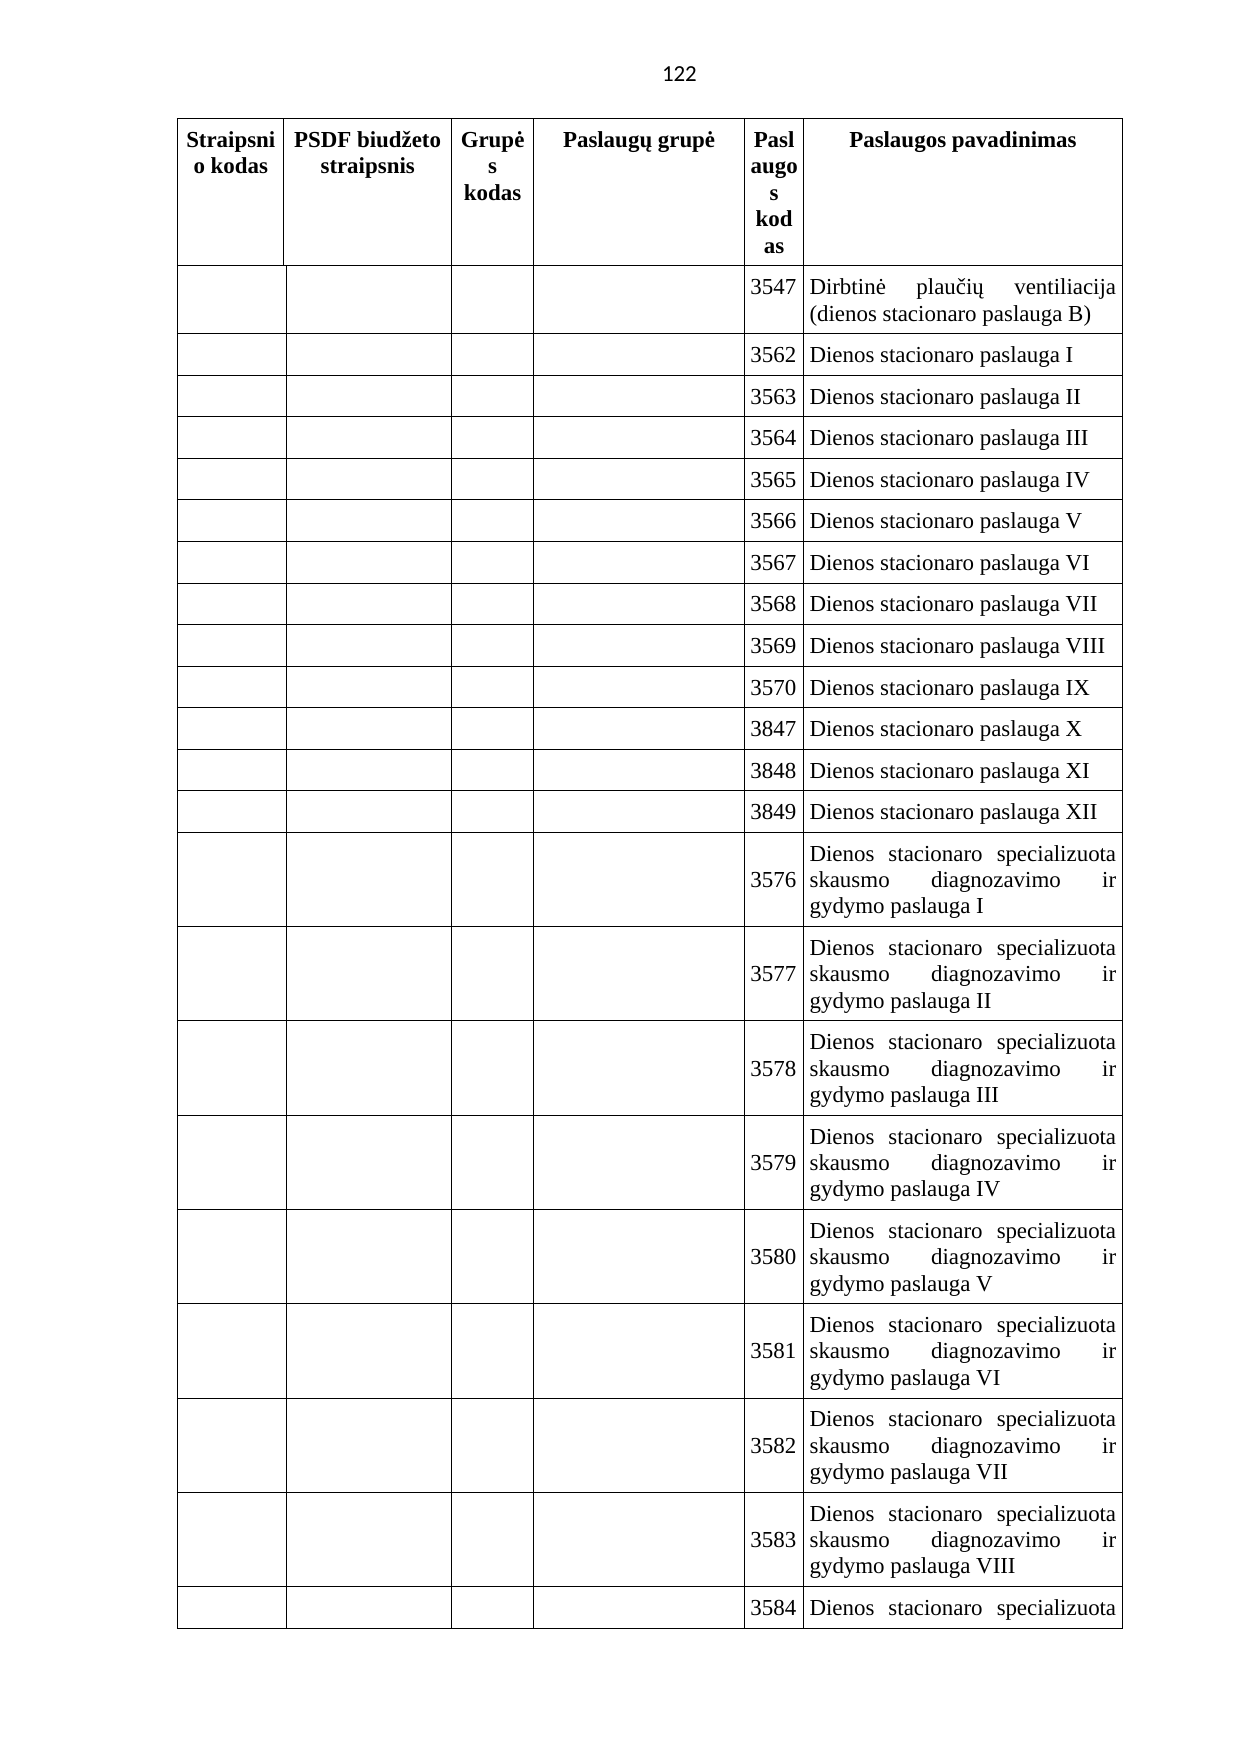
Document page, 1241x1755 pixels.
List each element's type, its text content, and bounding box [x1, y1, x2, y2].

table_cell Dienos stacionaro paslauga VIII [804, 625, 1122, 666]
table_cell Dienos stacionaro paslauga IV [804, 459, 1122, 499]
table_cell [287, 266, 451, 333]
table_cell [534, 1587, 744, 1627]
table_cell [178, 459, 286, 499]
table_cell [178, 584, 286, 624]
table_cell [534, 1210, 744, 1303]
table_cell [534, 927, 744, 1020]
table_cell [452, 584, 533, 624]
table_cell [178, 500, 286, 541]
table_cell [287, 1116, 451, 1209]
table_cell [287, 334, 451, 374]
table_cell [287, 791, 451, 832]
table_cell Dienos stacionaro specializuota skausmo diagnozavimo ir gydymo paslauga VIII [804, 1493, 1122, 1586]
table_cell [534, 1493, 744, 1586]
table_cell 3568 [745, 584, 803, 624]
table_cell Dienos stacionaro paslauga VI [804, 542, 1122, 582]
table_cell [178, 667, 286, 707]
table_cell Dienos stacionaro specializuota skausmo diagnozavimo ir gydymo paslauga I [804, 833, 1122, 926]
table_cell 3565 [745, 459, 803, 499]
table_cell [534, 459, 744, 499]
table_cell [534, 1116, 744, 1209]
table_cell [287, 584, 451, 624]
table_cell [287, 625, 451, 666]
table_cell [178, 266, 286, 333]
table_cell [534, 1304, 744, 1397]
table_header Grupės kodas [452, 119, 533, 265]
table_cell [287, 417, 451, 458]
table_cell [534, 334, 744, 374]
table_header Straipsnio kodas [178, 119, 283, 265]
table_cell [178, 791, 286, 832]
table_cell [534, 1021, 744, 1114]
table_cell 3580 [745, 1210, 803, 1303]
table_cell [534, 791, 744, 832]
table_header PSDF biudžeto straipsnis [284, 119, 451, 265]
table_cell [452, 266, 533, 333]
table_cell [178, 1210, 286, 1303]
table_cell 3567 [745, 542, 803, 582]
table_cell 3562 [745, 334, 803, 374]
table_cell 3570 [745, 667, 803, 707]
table_header Paslaugos pavadinimas [804, 119, 1122, 265]
table_cell [452, 1116, 533, 1209]
table_cell 3848 [745, 750, 803, 790]
table_cell [452, 334, 533, 374]
table_cell [178, 542, 286, 582]
table_cell Dienos stacionaro paslauga V [804, 500, 1122, 541]
table_cell Dienos stacionaro specializuota skausmo diagnozavimo ir gydymo paslauga IV [804, 1116, 1122, 1209]
table_cell [534, 500, 744, 541]
table_cell [287, 1210, 451, 1303]
table_cell [178, 833, 286, 926]
table_cell [452, 708, 533, 749]
table_cell [178, 1116, 286, 1209]
table_cell [452, 459, 533, 499]
table_cell Dienos stacionaro specializuota [804, 1587, 1122, 1627]
table_cell [452, 667, 533, 707]
table_cell 3576 [745, 833, 803, 926]
table_cell Dienos stacionaro specializuota skausmo diagnozavimo ir gydymo paslauga II [804, 927, 1122, 1020]
table_cell Dienos stacionaro specializuota skausmo diagnozavimo ir gydymo paslauga III [804, 1021, 1122, 1114]
table_cell [452, 833, 533, 926]
table_cell [452, 542, 533, 582]
table_cell [452, 417, 533, 458]
table_cell Dienos stacionaro paslauga XI [804, 750, 1122, 790]
table_cell [287, 1493, 451, 1586]
table_cell [178, 1021, 286, 1114]
table_cell 3563 [745, 376, 803, 416]
table_cell [287, 459, 451, 499]
table_cell [287, 500, 451, 541]
table_cell Dienos stacionaro paslauga III [804, 417, 1122, 458]
table_cell [178, 1304, 286, 1397]
table_cell [452, 791, 533, 832]
table_cell 3847 [745, 708, 803, 749]
table_cell [452, 625, 533, 666]
table_cell Dienos stacionaro paslauga VII [804, 584, 1122, 624]
table_cell [534, 542, 744, 582]
table_cell [287, 1304, 451, 1397]
table_cell Dienos stacionaro paslauga X [804, 708, 1122, 749]
table_cell 3582 [745, 1399, 803, 1492]
table_cell 3584 [745, 1587, 803, 1627]
table_cell 3577 [745, 927, 803, 1020]
table_cell [178, 417, 286, 458]
table_cell [178, 625, 286, 666]
table_cell 3547 [745, 266, 803, 333]
table_cell [452, 376, 533, 416]
table_cell [178, 1399, 286, 1492]
table_cell [178, 1587, 286, 1627]
table_cell [287, 376, 451, 416]
table_cell [452, 1210, 533, 1303]
table_cell [178, 334, 286, 374]
table_cell [534, 417, 744, 458]
table_cell [534, 833, 744, 926]
table_cell 3579 [745, 1116, 803, 1209]
table_cell [534, 750, 744, 790]
table_cell [452, 927, 533, 1020]
table_header Paslaugų grupė [534, 119, 744, 265]
table_cell [534, 376, 744, 416]
table_cell Dienos stacionaro specializuota skausmo diagnozavimo ir gydymo paslauga V [804, 1210, 1122, 1303]
table_cell Dienos stacionaro specializuota skausmo diagnozavimo ir gydymo paslauga VII [804, 1399, 1122, 1492]
table_cell [534, 584, 744, 624]
table_cell [287, 927, 451, 1020]
table_cell [452, 1399, 533, 1492]
table_cell Dienos stacionaro paslauga IX [804, 667, 1122, 707]
table_cell [534, 667, 744, 707]
table_cell [534, 266, 744, 333]
table_cell [178, 750, 286, 790]
table_cell [452, 500, 533, 541]
table_cell [452, 1493, 533, 1586]
table_cell Dienos stacionaro specializuota skausmo diagnozavimo ir gydymo paslauga VI [804, 1304, 1122, 1397]
table_cell 3566 [745, 500, 803, 541]
table_cell [287, 667, 451, 707]
table_cell 3569 [745, 625, 803, 666]
table_cell [287, 1587, 451, 1627]
table_cell [178, 1493, 286, 1586]
table_cell 3564 [745, 417, 803, 458]
table_cell [287, 542, 451, 582]
table_cell [452, 1021, 533, 1114]
table_cell 3578 [745, 1021, 803, 1114]
table_cell [178, 376, 286, 416]
table_header Paslaugos kodas [745, 119, 803, 265]
table_cell [178, 708, 286, 749]
table_cell 3581 [745, 1304, 803, 1397]
table_cell [534, 708, 744, 749]
table_cell Dienos stacionaro paslauga I [804, 334, 1122, 374]
table_cell [534, 1399, 744, 1492]
table_cell 3583 [745, 1493, 803, 1586]
table_cell [287, 833, 451, 926]
table_cell [287, 1399, 451, 1492]
table_cell [287, 1021, 451, 1114]
table_cell Dienos stacionaro paslauga II [804, 376, 1122, 416]
table_cell [534, 625, 744, 666]
table_cell [452, 1587, 533, 1627]
table_cell [452, 1304, 533, 1397]
table_cell [287, 750, 451, 790]
table_cell [452, 750, 533, 790]
table_cell [287, 708, 451, 749]
table_cell Dienos stacionaro paslauga XII [804, 791, 1122, 832]
table_cell 3849 [745, 791, 803, 832]
table_cell Dirbtinė plaučių ventiliacija (dienos stacionaro paslauga B) [804, 266, 1122, 333]
table_cell [178, 927, 286, 1020]
